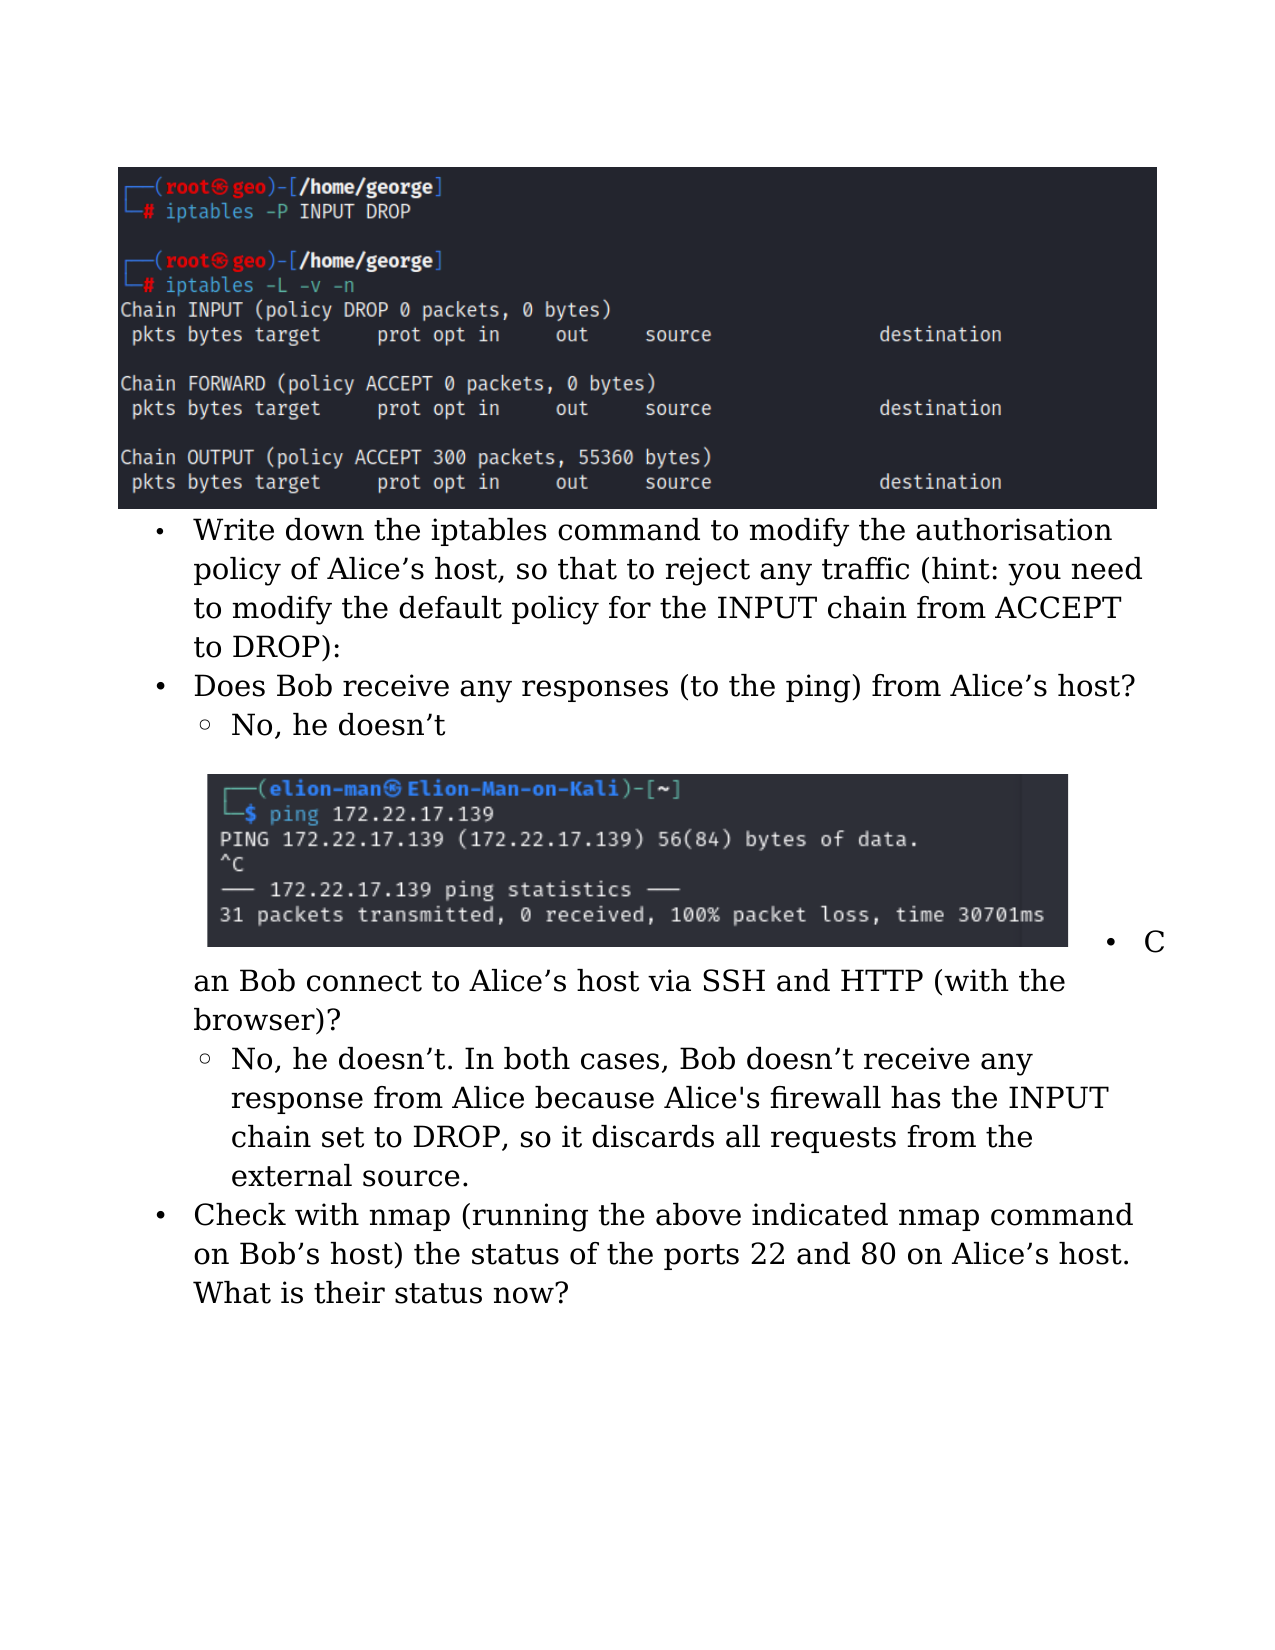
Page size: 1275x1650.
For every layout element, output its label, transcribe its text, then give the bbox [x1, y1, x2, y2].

picture [207, 774, 1069, 947]
list Check with nmap (running the above indicated nmap command on Bob’s host) the status of the ports 22 and 80 on Alice’s host. What is their status now? [156, 1198, 1157, 1310]
list Write down the iptables command to modify the authorisation policy of Alice’s host, so that to reject any traffic (hint: you need to modify the default policy for the INPUT chain from ACCEPT to DROP): [156, 509, 1157, 664]
list No, he doesn’t. In both cases, Bob doesn’t receive any response from Alice because Alice's firewall has the INPUT chain set to DROP, so it discards all requests from the external source. [193, 1043, 1157, 1193]
picture [118, 167, 1157, 509]
list No, he doesn’t [193, 708, 1157, 742]
list Can Bob connect to Alice’s host via SSH and HTTP (with the browser)? [156, 926, 1157, 1038]
list Does Bob receive any responses (to the ping) from Alice’s host? [156, 669, 1157, 703]
list [156, 148, 1157, 167]
